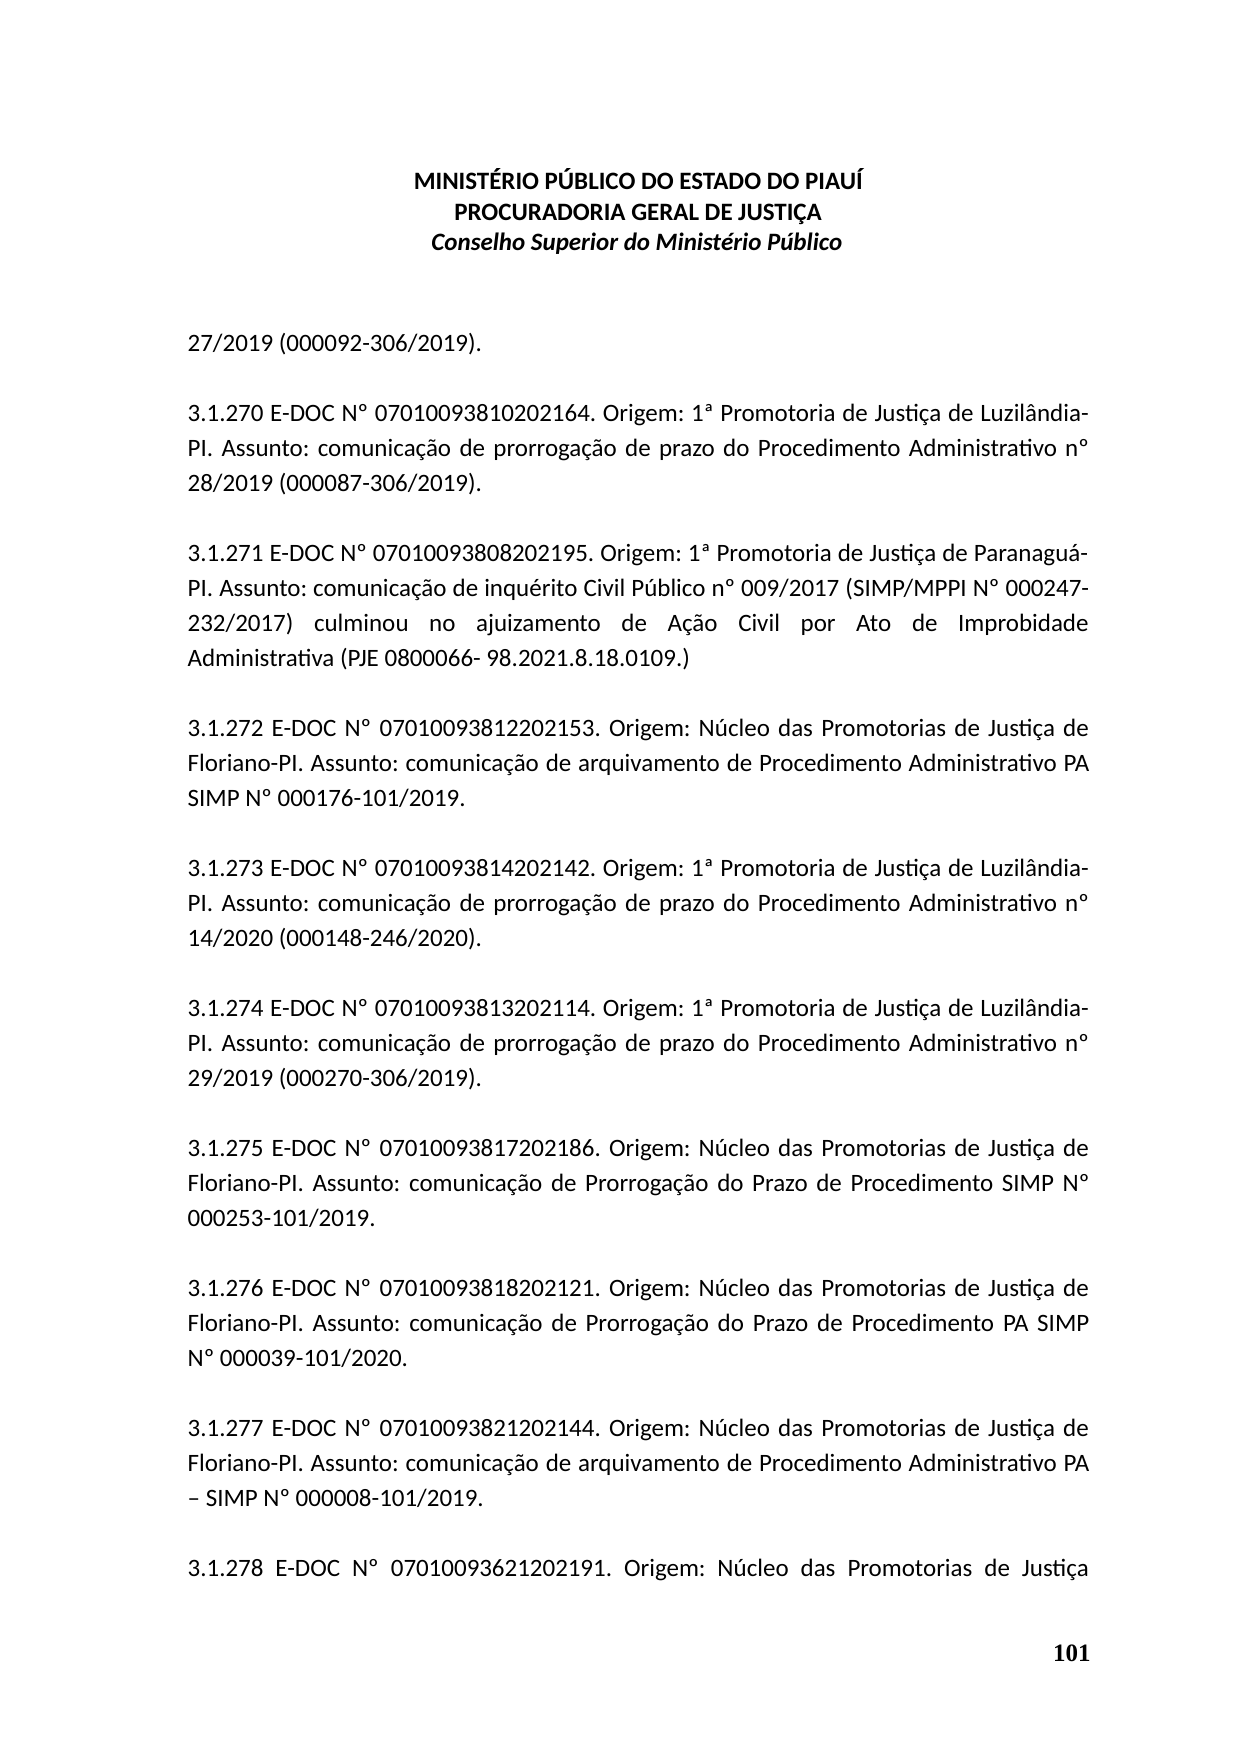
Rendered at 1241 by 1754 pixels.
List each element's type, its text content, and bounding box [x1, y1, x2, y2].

text 3.1.278 E-DOC Nº 07010093621202191. Origem: Núcleo das Promotorias de Justiça [187, 1552, 1090, 1583]
text 27/2019 (000092-306/2019). [187, 327, 1090, 358]
text 3.1.272 E-DOC Nº 07010093812202153. Origem: Núcleo das Promotorias de Justiça de Floriano-PI. Assunto: comunicação de arquivamento de Procedimento Administrativo PA SIMP Nº 000176-101/2019. [187, 712, 1090, 813]
text 3.1.277 E-DOC Nº 07010093821202144. Origem: Núcleo das Promotorias de Justiça de Floriano-PI. Assunto: comunicação de arquivamento de Procedimento Administrativo PA – SIMP Nº 000008-101/2019. [187, 1412, 1090, 1513]
text 3.1.273 E-DOC Nº 07010093814202142. Origem: 1ª Promotoria de Justiça de Luzilândia-PI. Assunto: comunicação de prorrogação de prazo do Procedimento Administrativo nº 14/2020 (000148-246/2020). [187, 852, 1090, 953]
text 3.1.275 E-DOC Nº 07010093817202186. Origem: Núcleo das Promotorias de Justiça de Floriano-PI. Assunto: comunicação de Prorrogação do Prazo de Procedimento SIMP Nº 000253-101/2019. [187, 1132, 1090, 1233]
text 3.1.274 E-DOC Nº 07010093813202114. Origem: 1ª Promotoria de Justiça de Luzilândia-PI. Assunto: comunicação de prorrogação de prazo do Procedimento Administrativo nº 29/2019 (000270-306/2019). [187, 992, 1090, 1093]
text 3.1.271 E-DOC Nº 07010093808202195. Origem: 1ª Promotoria de Justiça de Paranaguá-PI. Assunto: comunicação de inquérito Civil Público nº 009/2017 (SIMP/MPPI Nº 000247-232/2017) culminou no ajuizamento de Ação Civil por Ato de Improbidade Administrativa (PJE 0800066- 98.2021.8.18.0109.) [187, 537, 1090, 673]
text 3.1.270 E-DOC Nº 07010093810202164. Origem: 1ª Promotoria de Justiça de Luzilândia-PI. Assunto: comunicação de prorrogação de prazo do Procedimento Administrativo nº 28/2019 (000087-306/2019). [187, 397, 1090, 498]
text 3.1.276 E-DOC Nº 07010093818202121. Origem: Núcleo das Promotorias de Justiça de Floriano-PI. Assunto: comunicação de Prorrogação do Prazo de Procedimento PA SIMP Nº 000039-101/2020. [187, 1272, 1090, 1373]
